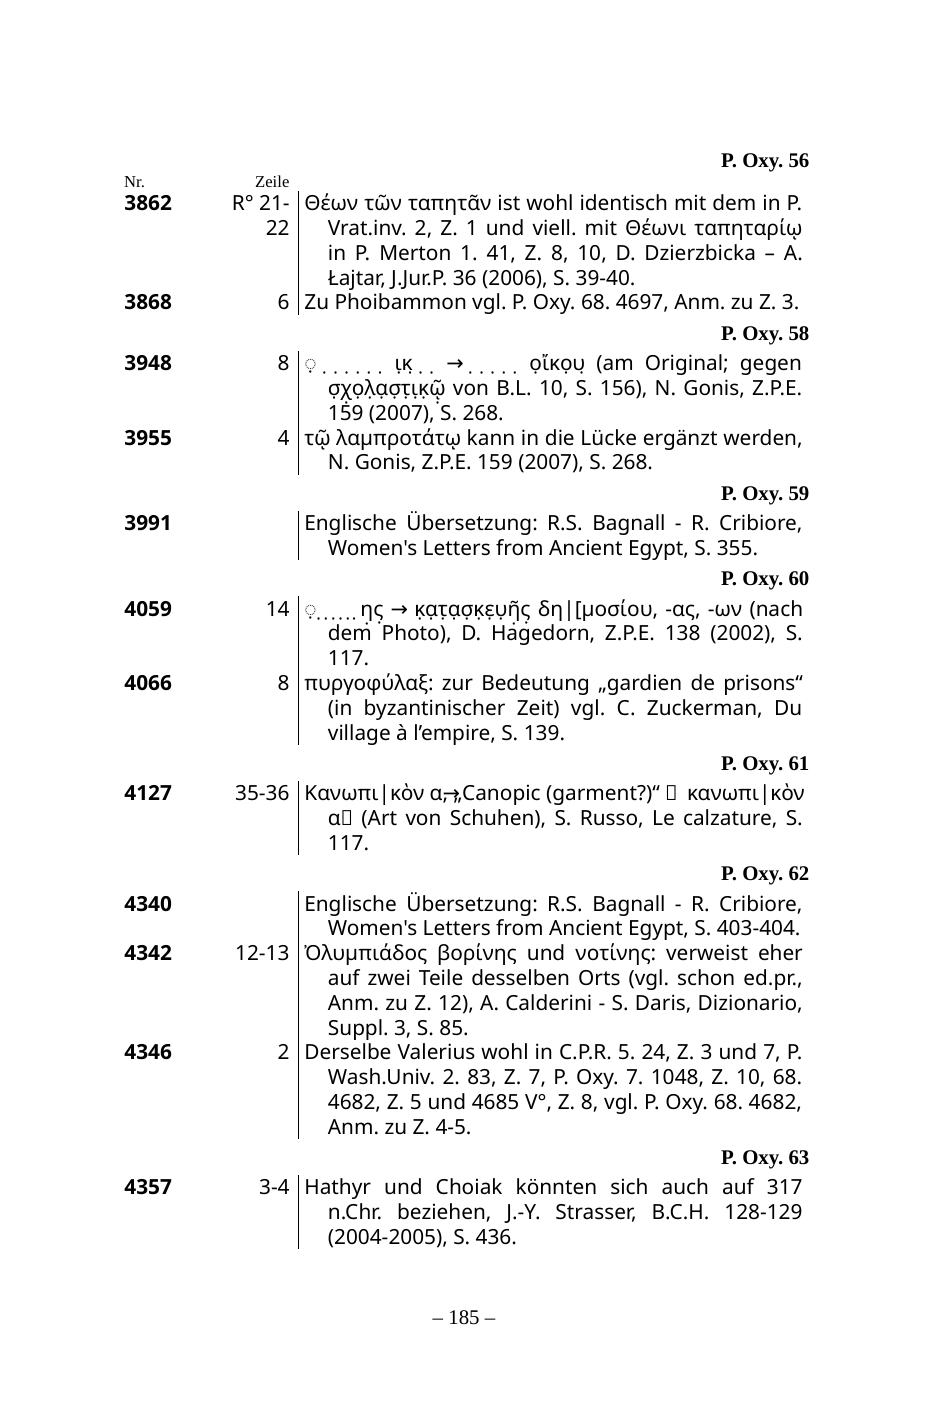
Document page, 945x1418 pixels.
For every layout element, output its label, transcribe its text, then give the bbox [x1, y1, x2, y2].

table_header Κανωπι|κὸν α, „Canopic (garment?)“ → κανωπι|κὸν α (Art von Schuhen), S. Russo, Le calzature, S. 117. [299, 781, 809, 855]
table_header ̣ ̣ ̣ ̣ ̣ ̣ ̣ ι̣κ̣ ̣ ̣ → ̣ ̣ ̣ ̣ ̣ ο̣ἴκο̣υ̣ (am Original; gegen σ̣χ̣ο̣λ̣α̣σ̣τ̣ι̣κ̣ῷ̣ von B.L. 10, S. 156), N. Gonis, Z.P.E. 159 (2007), S. 268. [299, 351, 809, 425]
table_cell 4066 [118, 671, 207, 745]
table_cell R° 21-22 [207, 191, 298, 290]
table_header 35-36 [207, 781, 298, 855]
table_cell 2 [207, 1040, 298, 1139]
subtitle P. Oxy. 60 [118, 566, 809, 590]
table_header 3948 [118, 351, 207, 425]
table_cell Derselbe Valerius wohl in C.P.R. 5. 24, Z. 3 und 7, P. Wash.Univ. 2. 83, Z. 7, P. Oxy. 7. 1048, Z. 10, 68. 4682, Z. 5 und 4685 V°, Z. 8, vgl. P. Oxy. 68. 4682, Anm. zu Z. 4-5. [299, 1040, 809, 1139]
table_header ̣ ̣ ̣ ̣ ̣ ̣ ̣η̣ς̣ → κ̣α̣τ̣α̣σ̣κ̣ε̣υ̣ῆ̣ς̣ δη|[μοσίου, -ας, -ων (nach dem Photo), D. Hagedorn, Z.P.E. 138 (2002), S. 117. [299, 596, 809, 671]
subtitle P. Oxy. 61 [118, 751, 809, 775]
table_header 4357 [118, 1175, 207, 1249]
table_header [207, 511, 298, 560]
table_cell 3868 [118, 290, 207, 315]
table_header 4340 [118, 891, 207, 941]
table_cell 3955 [118, 425, 207, 475]
table_cell 3862 [118, 191, 207, 290]
table_header Englische Übersetzung: R.S. Bagnall - R. Cribiore, Women's Letters from Ancient Egypt, S. 403-404. [299, 891, 809, 941]
table_header Hathyr und Choiak könnten sich auch auf 317 n.Chr. beziehen, J.-Y. Strasser, B.C.H. 128-129 (2004-2005), S. 436. [299, 1175, 809, 1249]
table_cell 6 [207, 290, 298, 315]
table_header 4127 [118, 781, 207, 855]
subtitle P. Oxy. 59 [118, 481, 809, 505]
table_header 4059 [118, 596, 207, 671]
table_header 14 [207, 596, 298, 671]
table_cell 4342 [118, 941, 207, 1040]
subtitle P. Oxy. 63 [118, 1145, 809, 1169]
table_cell 4346 [118, 1040, 207, 1139]
table_cell Θέων τῶν ταπητᾶν ist wohl identisch mit dem in P. Vrat.inv. 2, Z. 1 und viell. mit Θέωνι ταπηταρίῳ in P. Merton 1. 41, Z. 8, 10, D. Dzierzbicka – A. Łajtar, J.Jur.P. 36 (2006), S. 39-40. [299, 191, 809, 290]
table_header 3-4 [207, 1175, 298, 1249]
table_cell 12-13 [207, 941, 298, 1040]
table_cell 4 [207, 425, 298, 475]
table_cell Ὀλυμπιάδος βορίνης und νοτίνης: verweist eher auf zwei Teile desselben Orts (vgl. schon ed.pr., Anm. zu Z. 12), A. Calderini - S. Daris, Dizionario, Suppl. 3, S. 85. [299, 941, 809, 1040]
subtitle P. Oxy. 62 [118, 861, 809, 885]
table_header 3991 [118, 511, 207, 560]
table_cell 8 [207, 671, 298, 745]
table_cell Zu Phoibammon vgl. P. Oxy. 68. 4697, Anm. zu Z. 3. [299, 290, 809, 315]
table_cell πυργοφύλαξ: zur Bedeutung „gardien de prisons“ (in byzantinischer Zeit) vgl. C. Zuckerman, Du village à l’empire, S. 139. [299, 671, 809, 745]
table_header 8 [207, 351, 298, 425]
subtitle P. Oxy. 58 [118, 321, 809, 345]
table_header [207, 891, 298, 941]
table_header Englische Übersetzung: R.S. Bagnall - R. Cribiore, Women's Letters from Ancient Egypt, S. 355. [299, 511, 809, 560]
table_cell τῷ λαμπροτάτῳ kann in die Lücke ergänzt werden, N. Gonis, Z.P.E. 159 (2007), S. 268. [299, 425, 809, 475]
